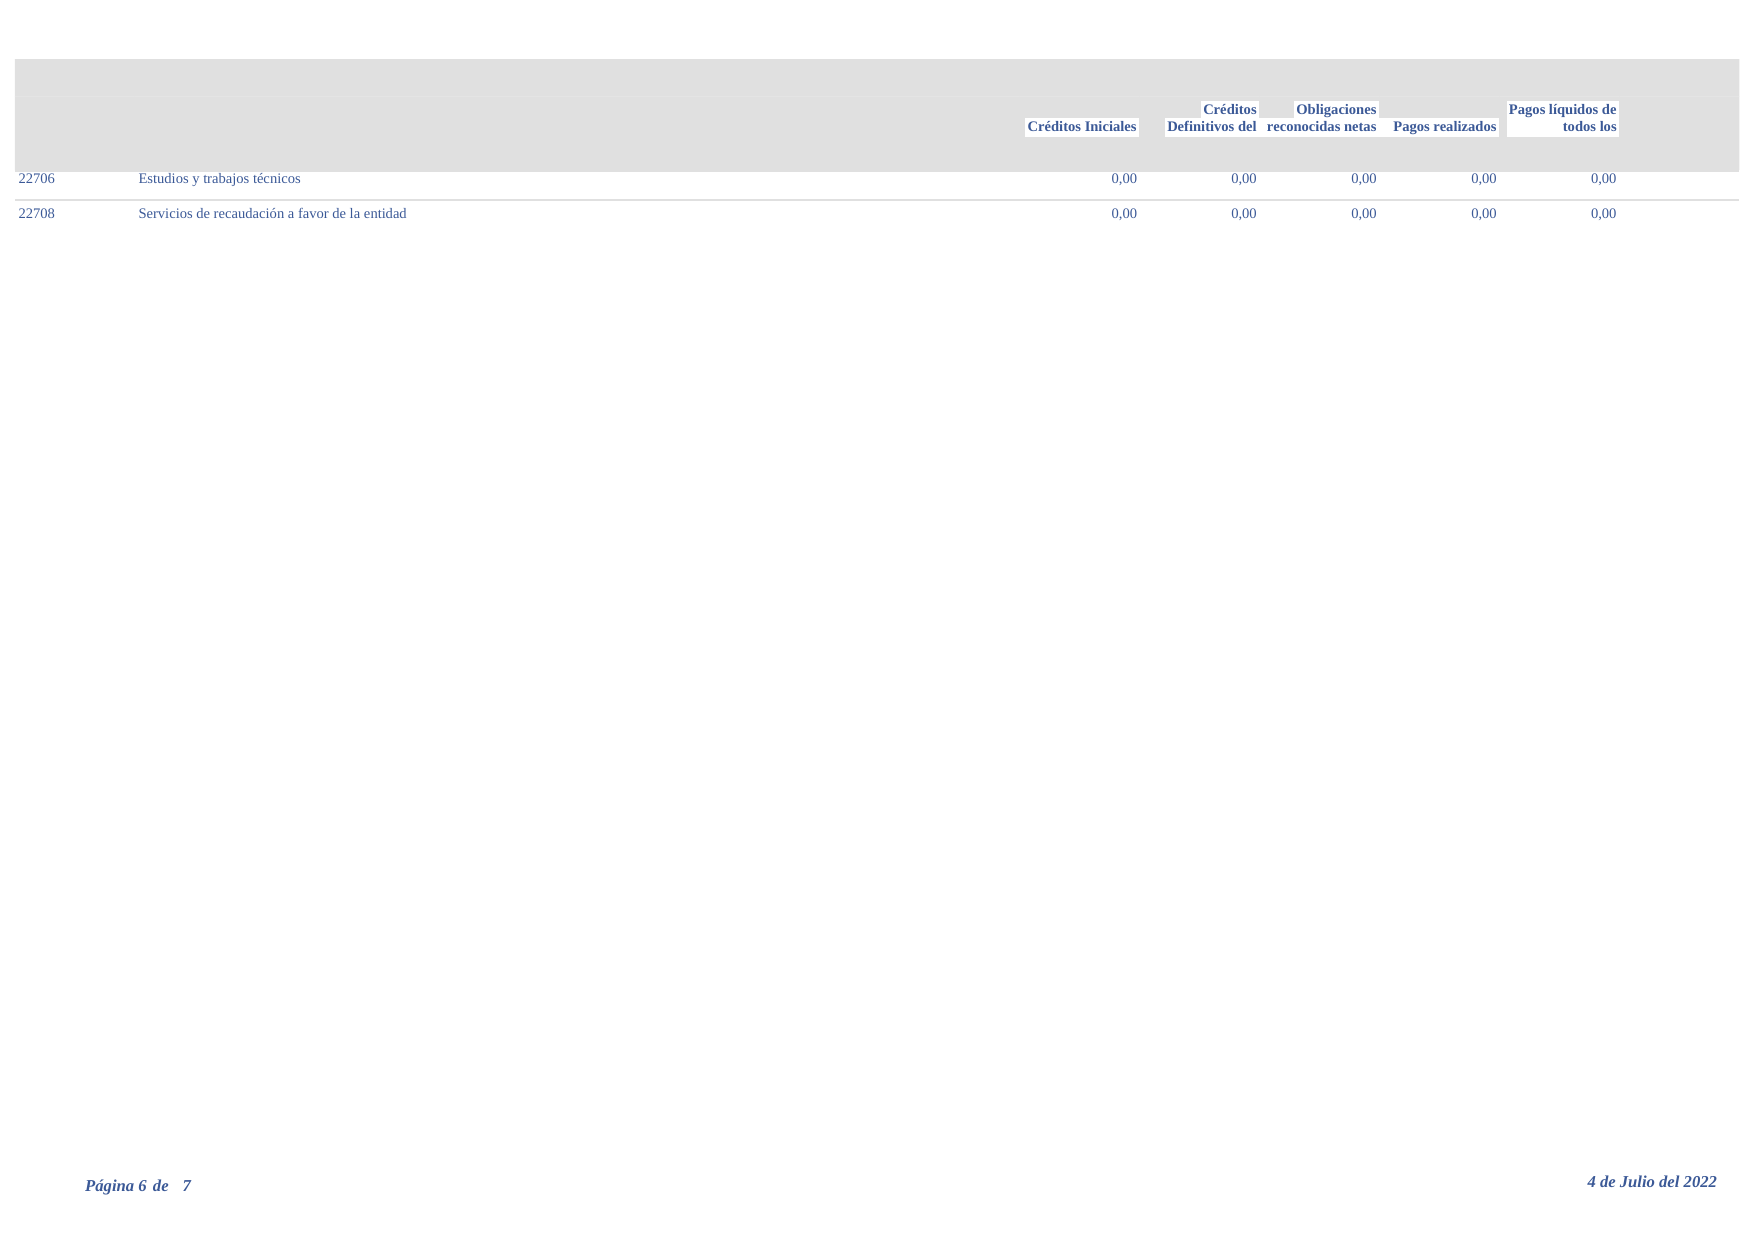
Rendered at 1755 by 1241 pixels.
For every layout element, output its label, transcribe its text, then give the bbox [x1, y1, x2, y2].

table_cell 0,00 [1524, 172, 1739, 199]
table_cell 0,00 [815, 201, 1166, 230]
table_cell 0,00 [1278, 201, 1397, 230]
table_cell 0,00 [815, 172, 1166, 199]
table_cell 0,00 [1524, 201, 1739, 230]
table_cell 0,00 [1278, 172, 1397, 199]
table_cell Servicios de recaudación a favor de la entidad [105, 201, 815, 230]
table_cell 0,00 [1398, 172, 1524, 199]
table_cell 22708 [15, 201, 105, 230]
table_cell 22706 [15, 172, 105, 199]
table_cell 0,00 [1166, 172, 1277, 199]
table_cell 0,00 [1398, 201, 1524, 230]
table_cell 0,00 [1166, 201, 1277, 230]
table_cell Estudios y trabajos técnicos [105, 172, 815, 199]
